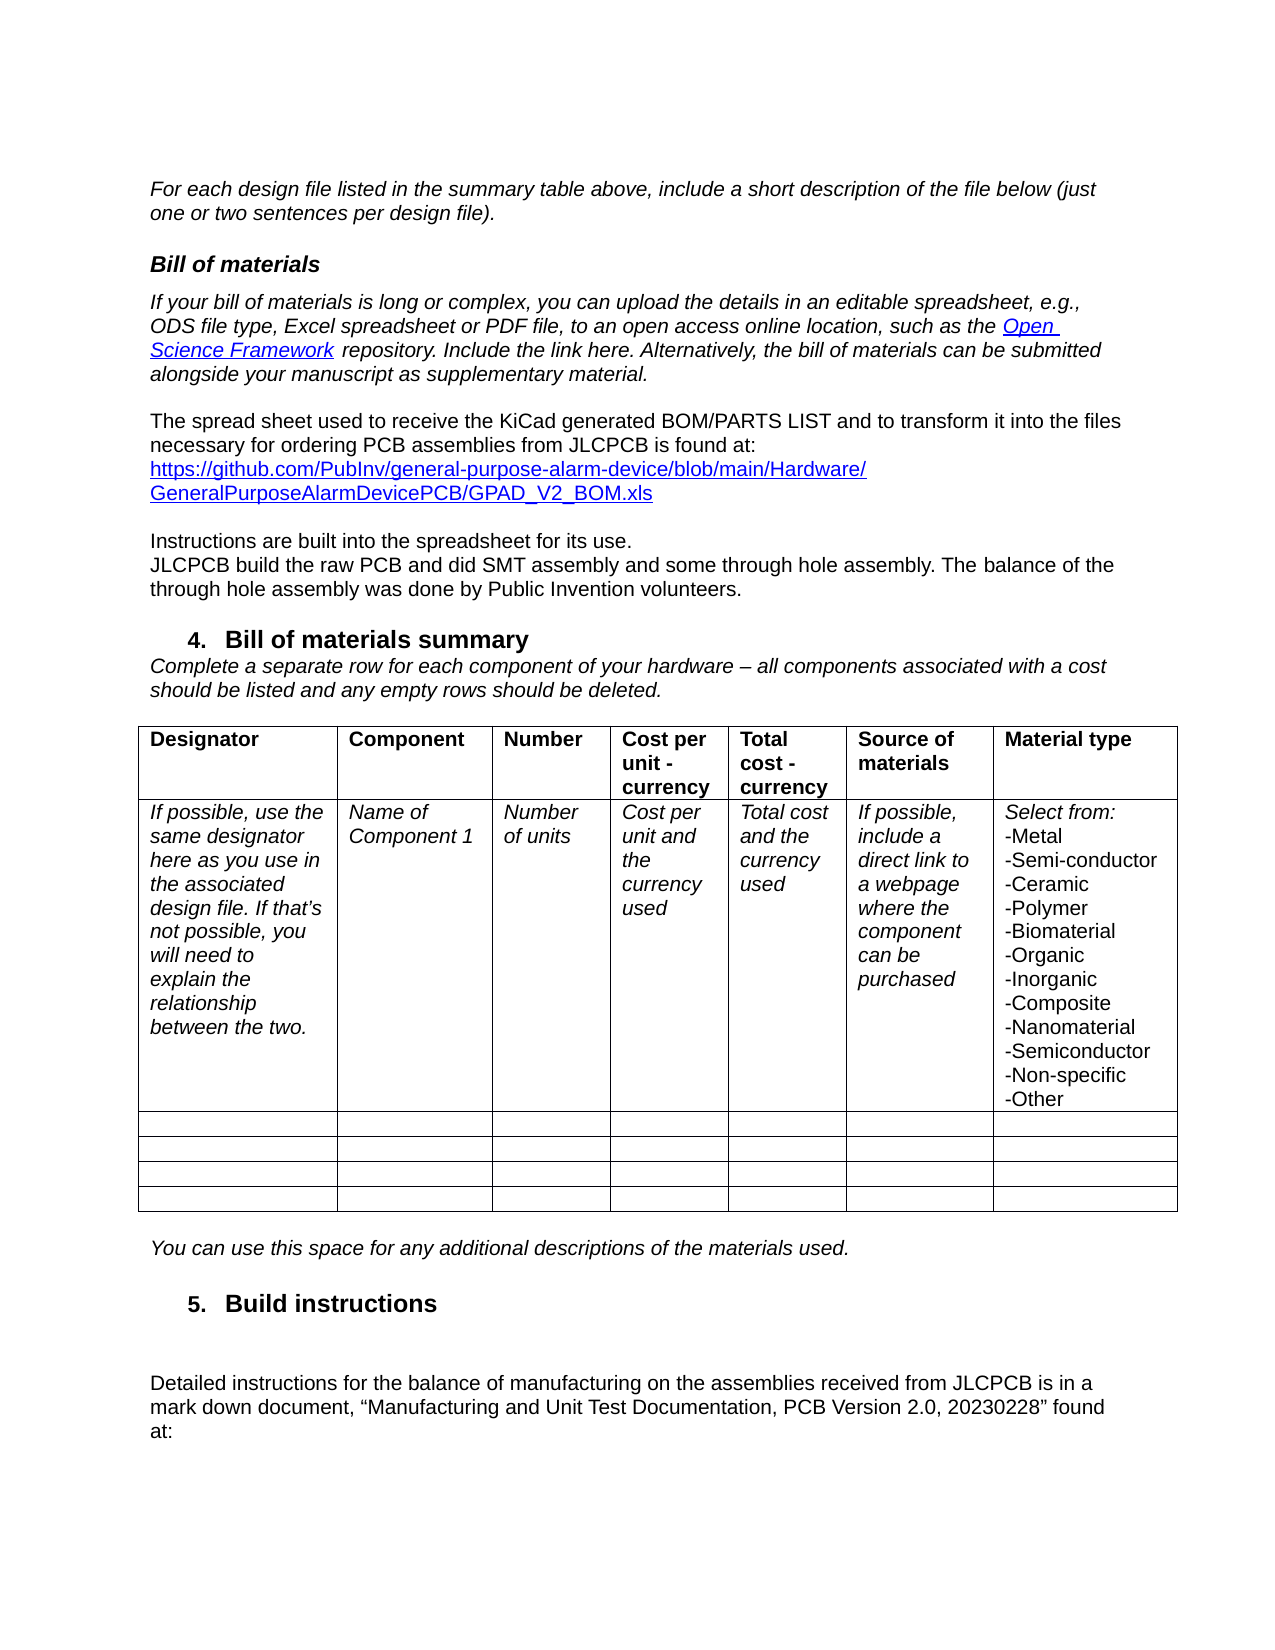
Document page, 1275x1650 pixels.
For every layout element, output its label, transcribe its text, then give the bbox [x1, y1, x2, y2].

table_cell [338, 1187, 492, 1211]
table_cell [729, 1137, 846, 1161]
list Build instructions [187, 1289, 1125, 1317]
list Bill of materials summary [187, 625, 1125, 654]
table_cell [493, 1137, 610, 1161]
table_cell If possible, include a direct link to a webpage where the component can be purchased [847, 800, 993, 1111]
text Instructions are built into the spreadsheet for its use. [150, 529, 1125, 553]
table_header Designator [139, 727, 337, 798]
table_cell [729, 1162, 846, 1186]
text For each design file listed in the summary table above, include a short description of the file below (just one or two sentences per design file). [150, 176, 1125, 224]
text If your bill of materials is long or complex, you can upload the details in an editable spreadsheet, e.g., ODS file type, Excel spreadsheet or PDF file, to an open access online location, such as the Open Science Framework repository. Include the link here. Alternatively, the bill of materials can be submitted alongside your manuscript as supplementary material. [150, 289, 1125, 385]
table_cell [994, 1162, 1177, 1186]
table_cell [611, 1112, 728, 1136]
table_cell [493, 1112, 610, 1136]
table_cell [729, 1187, 846, 1211]
text You can use this space for any additional descriptions of the materials used. [150, 1236, 1125, 1260]
table_cell [847, 1112, 993, 1136]
table_cell [611, 1162, 728, 1186]
table_cell Number of units [493, 800, 610, 1111]
table_cell If possible, use the same designator here as you use in the associated design file. If that’s not possible, you will need to explain the relationship between the two. [139, 800, 337, 1111]
text Complete a separate row for each component of your hardware – all components associated with a cost should be listed and any empty rows should be deleted. [150, 654, 1125, 702]
table_cell [493, 1187, 610, 1211]
table_cell Cost per unit and the currency used [611, 800, 728, 1111]
table_cell [338, 1112, 492, 1136]
text JLCPCB build the raw PCB and did SMT assembly and some through hole assembly. The balance of the through hole assembly was done by Public Invention volunteers. [150, 553, 1125, 601]
text Bill of materials [150, 251, 1125, 277]
table_header Total cost - currency [729, 727, 846, 798]
text The spread sheet used to receive the KiCad generated BOM/PARTS LIST and to transform it into the files necessary for ordering PCB assemblies from JLCPCB is found at: [150, 409, 1125, 457]
table_cell Select from: -Metal -Semi-conductor -Ceramic -Polymer -Biomaterial -Organic -Inorganic -Composite -Nanomaterial -Semiconductor -Non-specific -Other [994, 800, 1177, 1111]
table_cell [994, 1112, 1177, 1136]
table_cell [847, 1162, 993, 1186]
table_header Source of materials [847, 727, 993, 798]
list Detailed instructions for the balance of manufacturing on the assemblies received from JLCPCB is in a mark down document, “Manufacturing and Unit Test Documentation, PCB Version 2.0, 20230228” found at: [150, 1371, 1125, 1443]
table_cell [994, 1187, 1177, 1211]
table_cell [611, 1187, 728, 1211]
table_cell Name of Component 1 [338, 800, 492, 1111]
text https://github.com/PubInv/general-purpose-alarm-device/blob/main/Hardware/GeneralPurposeAlarmDevicePCB/GPAD_V2_BOM.xls [150, 457, 1125, 505]
table_cell [139, 1137, 337, 1161]
table_cell [611, 1137, 728, 1161]
table_header Component [338, 727, 492, 798]
table_cell [139, 1187, 337, 1211]
table_header Number [493, 727, 610, 798]
table_cell [338, 1137, 492, 1161]
table_header Cost per unit -currency [611, 727, 728, 798]
table_cell [139, 1162, 337, 1186]
table_header Material type [994, 727, 1177, 798]
table_cell [847, 1187, 993, 1211]
table_cell [139, 1112, 337, 1136]
table_cell [994, 1137, 1177, 1161]
table_cell [493, 1162, 610, 1186]
table_cell [729, 1112, 846, 1136]
table_cell Total cost and the currency used [729, 800, 846, 1111]
table_cell [338, 1162, 492, 1186]
table_cell [847, 1137, 993, 1161]
